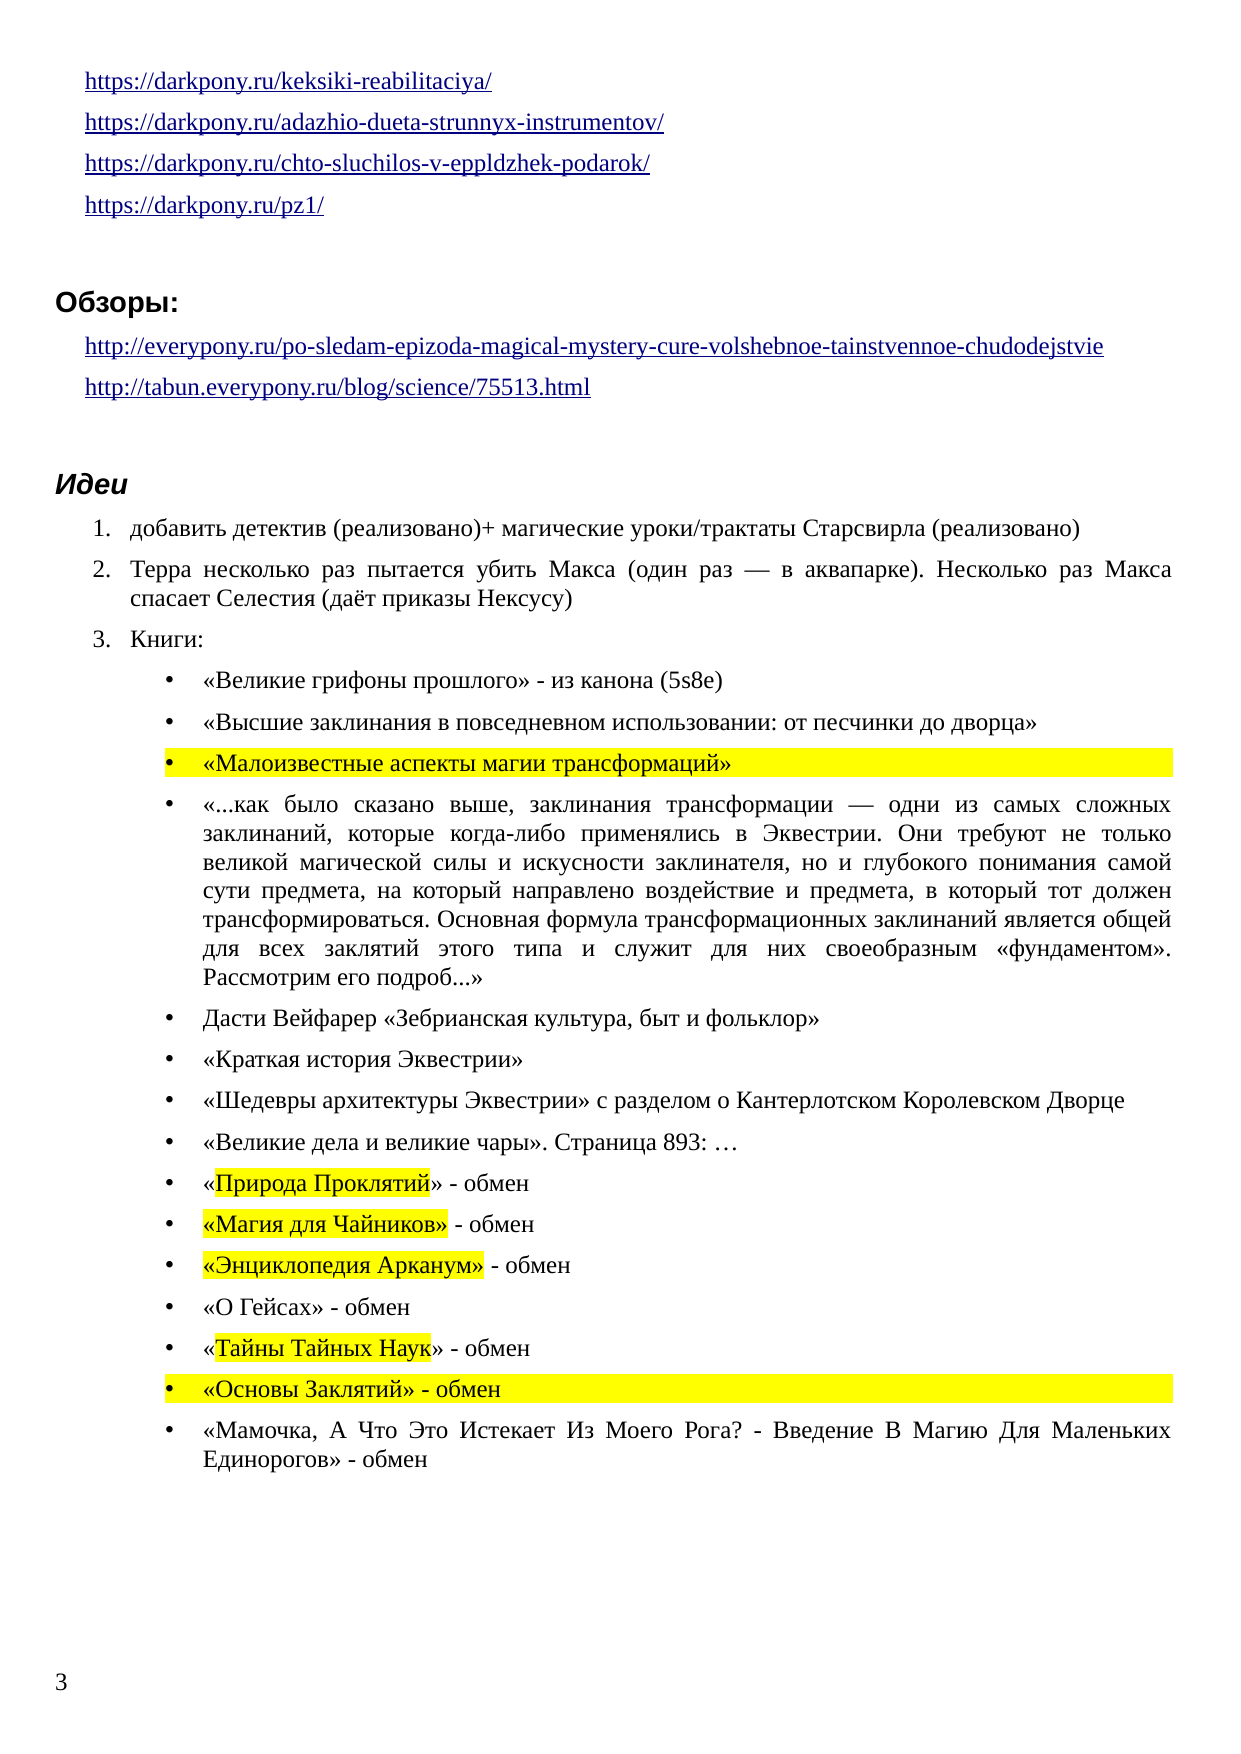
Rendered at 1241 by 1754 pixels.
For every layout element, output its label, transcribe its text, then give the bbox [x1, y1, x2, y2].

list «О Гейсах» - обмен [165, 1292, 1173, 1321]
text https://darkpony.ru/keksiki-reabilitaciya/ [55, 66, 1173, 95]
list «Тайны Тайных Наук» - обмен [165, 1333, 1173, 1362]
list «Основы Заклятий» - обмен [165, 1374, 1173, 1403]
text https://darkpony.ru/adazhio-dueta-strunnyx-instrumentov/ [55, 107, 1173, 136]
list добавить детектив (реализовано)+ магические уроки/трактаты Старсвирла (реализовано) [92, 513, 1173, 542]
list «Великие грифоны прошлого» - из канона (5s8e) [165, 666, 1173, 694]
list Дасти Вейфарер «Зебрианская культура, быт и фольклор» [165, 1003, 1173, 1032]
list Терра несколько раз пытается убить Макса (один раз — в аквапарке). Несколько раз Макса спасает Селестия (даёт приказы Нексусу) [92, 554, 1173, 612]
list «Высшие заклинания в повседневном использовании: от песчинки до дворца» [165, 707, 1173, 736]
text https://darkpony.ru/chto-sluchilos-v-eppldzhek-podarok/ [55, 148, 1173, 177]
list «Малоизвестные аспекты магии трансформаций» [165, 748, 1173, 777]
list «Мамочка, А Что Это Истекает Из Моего Рога? - Введение В Магию Для Маленьких Единорогов» - обмен [165, 1416, 1173, 1473]
text http://everypony.ru/po-sledam-epizoda-magical-mystery-cure-volshebnoe-tainstvennoe-chudodejstvie [55, 331, 1173, 359]
list «Краткая история Эквестрии» [165, 1044, 1173, 1073]
list «Магия для Чайников» - обмен [165, 1209, 1173, 1238]
list «Великие дела и великие чары». Страница 893: … [165, 1127, 1173, 1156]
list Книги: [92, 624, 1173, 653]
subtitle Обзоры: [55, 285, 1173, 318]
list «Шедевры архитектуры Эквестрии» с разделом о Кантерлотском Королевском Дворце [165, 1086, 1173, 1114]
list «Энциклопедия Арканум» - обмен [165, 1251, 1173, 1279]
list «...как было сказано выше, заклинания трансформации — одни из самых сложных заклинаний, которые когда-либо применялись в Эквестрии. Они требуют не только великой магической силы и искусности заклинателя, но и глубокого понимания самой сути предмета, на который направлено воздействие и предмета, в который тот должен трансформироваться. Основная формула трансформационных заклинаний является общей для всех заклятий этого типа и служит для них своеобразным «фундаментом». Рассмотрим его подроб...» [165, 789, 1173, 991]
list «Природа Проклятий» - обмен [165, 1168, 1173, 1197]
text https://darkpony.ru/pz1/ [55, 190, 1173, 218]
subtitle Идеи [55, 467, 1173, 501]
text http://tabun.everypony.ru/blog/science/75513.html [55, 372, 1173, 401]
